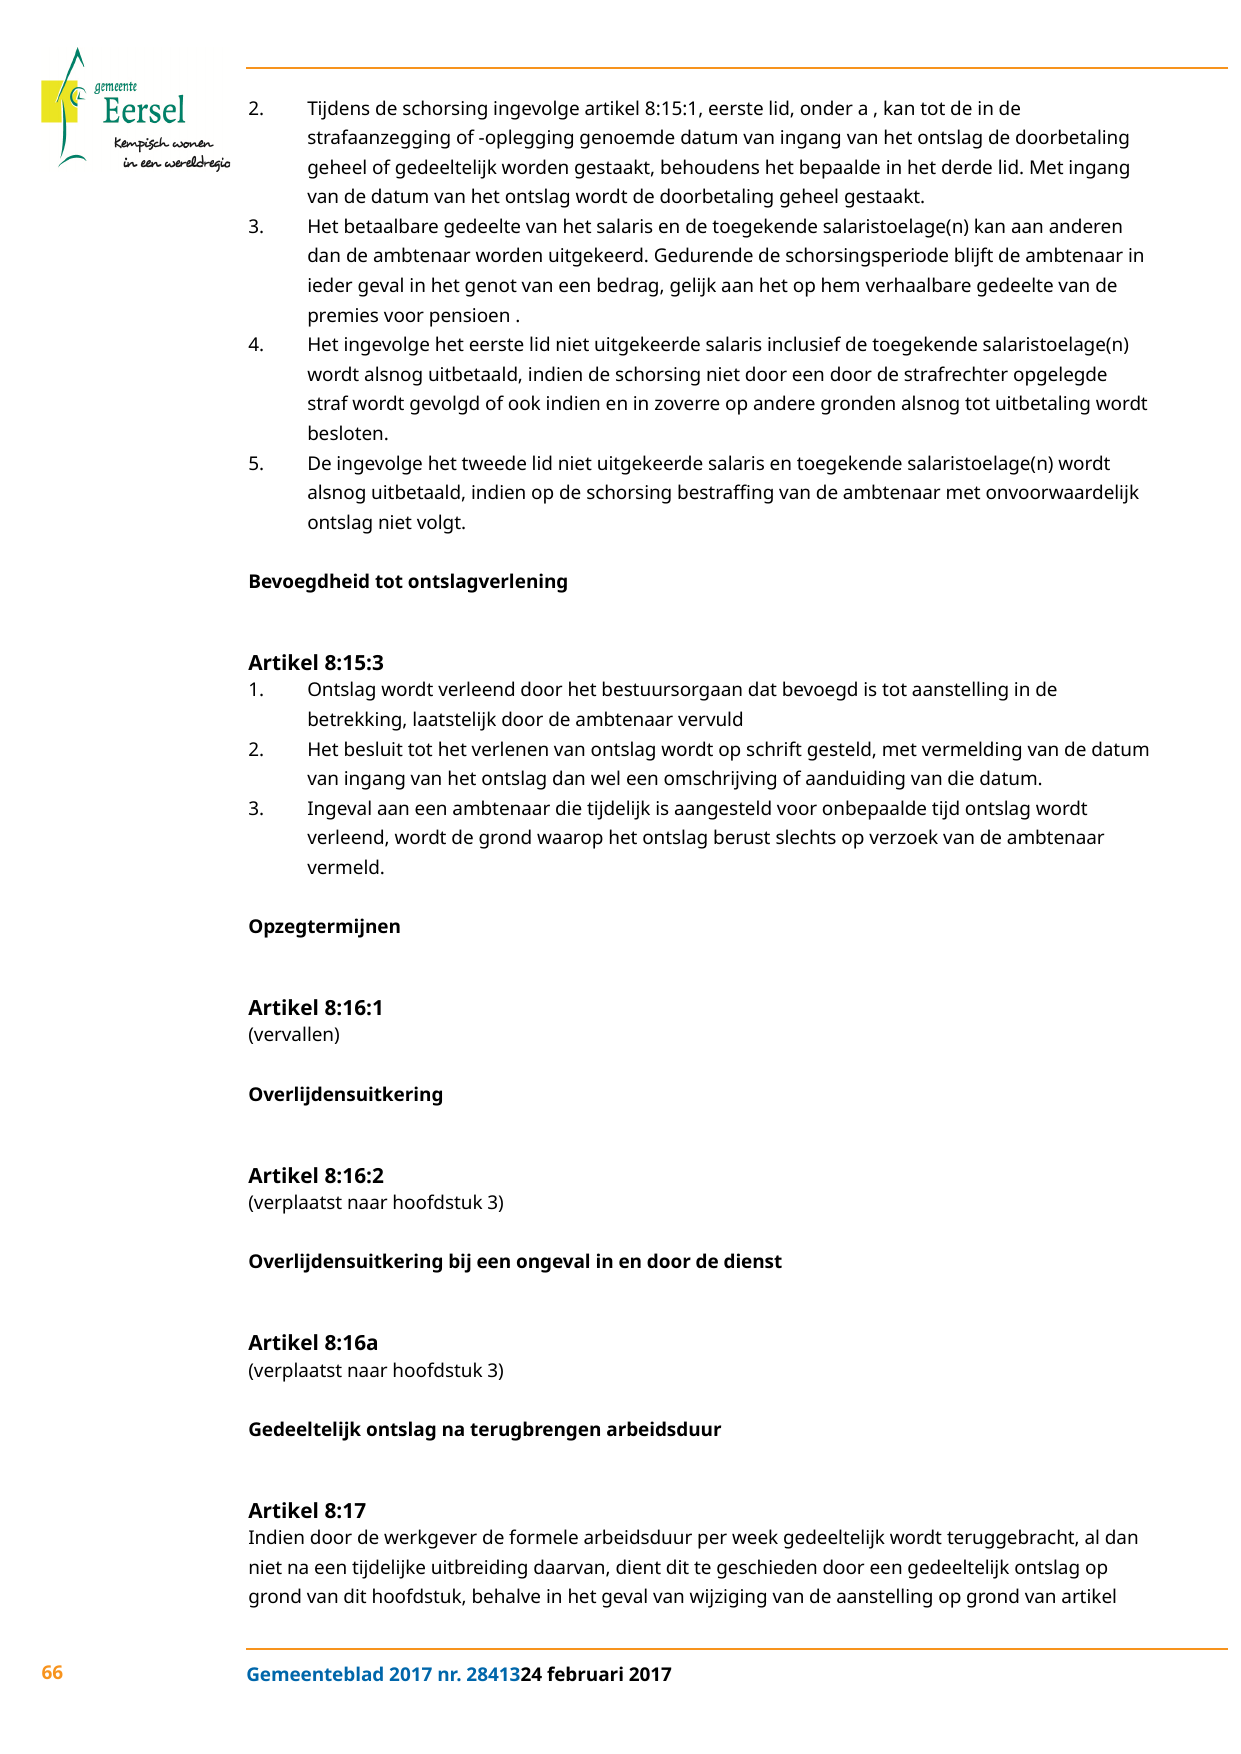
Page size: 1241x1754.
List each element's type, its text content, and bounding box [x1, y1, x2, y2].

text Artikel 8:17 [248, 1496, 1152, 1524]
text Overlijdensuitkering [248, 1081, 1152, 1107]
list Het besluit tot het verlenen van ontslag wordt op schrift gesteld, met vermelding van de datum van ingang van het ontslag dan wel een omschrijving of aanduiding van die datum. [248, 736, 1152, 791]
text Overlijdensuitkering bij een ongeval in en door de dienst [248, 1248, 1152, 1274]
list Het ingevolge het eerste lid niet uitgekeerde salaris inclusief de toegekende salaristoelage(n) wordt alsnog uitbetaald, indien de schorsing niet door een door de strafrechter opgelegde straf wordt gevolgd of ook indien en in zoverre op andere gronden alsnog tot uitbetaling wordt besloten. [248, 331, 1152, 446]
picture [41, 47, 231, 172]
list Tijdens de schorsing ingevolge artikel 8:15:1, eerste lid, onder a , kan tot de in de strafaanzegging of -oplegging genoemde datum van ingang van het ontslag de doorbetaling geheel of gedeeltelijk worden gestaakt, behoudens het bepaalde in het derde lid. Met ingang van de datum van het ontslag wordt de doorbetaling geheel gestaakt. [248, 95, 1152, 209]
list Ingeval aan een ambtenaar die tijdelijk is aangesteld voor onbepaalde tijd ontslag wordt verleend, wordt de grond waarop het ontslag berust slechts op verzoek van de ambtenaar vermeld. [248, 795, 1152, 880]
text Indien door de werkgever de formele arbeidsduur per week gedeeltelijk wordt teruggebracht, al dan niet na een tijdelijke uitbreiding daarvan, dient dit te geschieden door een gedeeltelijk ontslag op grond van dit hoofdstuk, behalve in het geval van wijziging van de aanstelling op grond van artikel [248, 1524, 1152, 1609]
text (verplaatst naar hoofdstuk 3) [248, 1189, 1152, 1215]
text Artikel 8:16:1 [248, 993, 1152, 1022]
text Gedeeltelijk ontslag na terugbrengen arbeidsduur [248, 1416, 1152, 1442]
text (vervallen) [248, 1022, 1152, 1047]
text Bevoegdheid tot ontslagverlening [248, 568, 1152, 594]
text Artikel 8:16a [248, 1328, 1152, 1357]
text Opzegtermijnen [248, 913, 1152, 939]
text Artikel 8:16:2 [248, 1161, 1152, 1189]
list Ontslag wordt verleend door het bestuursorgaan dat bevoegd is tot aanstelling in de betrekking, laatstelijk door de ambtenaar vervuld [248, 677, 1152, 732]
list Het betaalbare gedeelte van het salaris en de toegekende salaristoelage(n) kan aan anderen dan de ambtenaar worden uitgekeerd. Gedurende de schorsingsperiode blijft de ambtenaar in ieder geval in het genot van een bedrag, gelijk aan het op hem verhaalbare gedeelte van de premies voor pensioen . [248, 213, 1152, 328]
text (verplaatst naar hoofdstuk 3) [248, 1357, 1152, 1383]
list De ingevolge het tweede lid niet uitgekeerde salaris en toegekende salaristoelage(n) wordt alsnog uitbetaald, indien op de schorsing bestraffing van de ambtenaar met onvoorwaardelijk ontslag niet volgt. [248, 450, 1152, 535]
text Artikel 8:15:3 [248, 648, 1152, 677]
